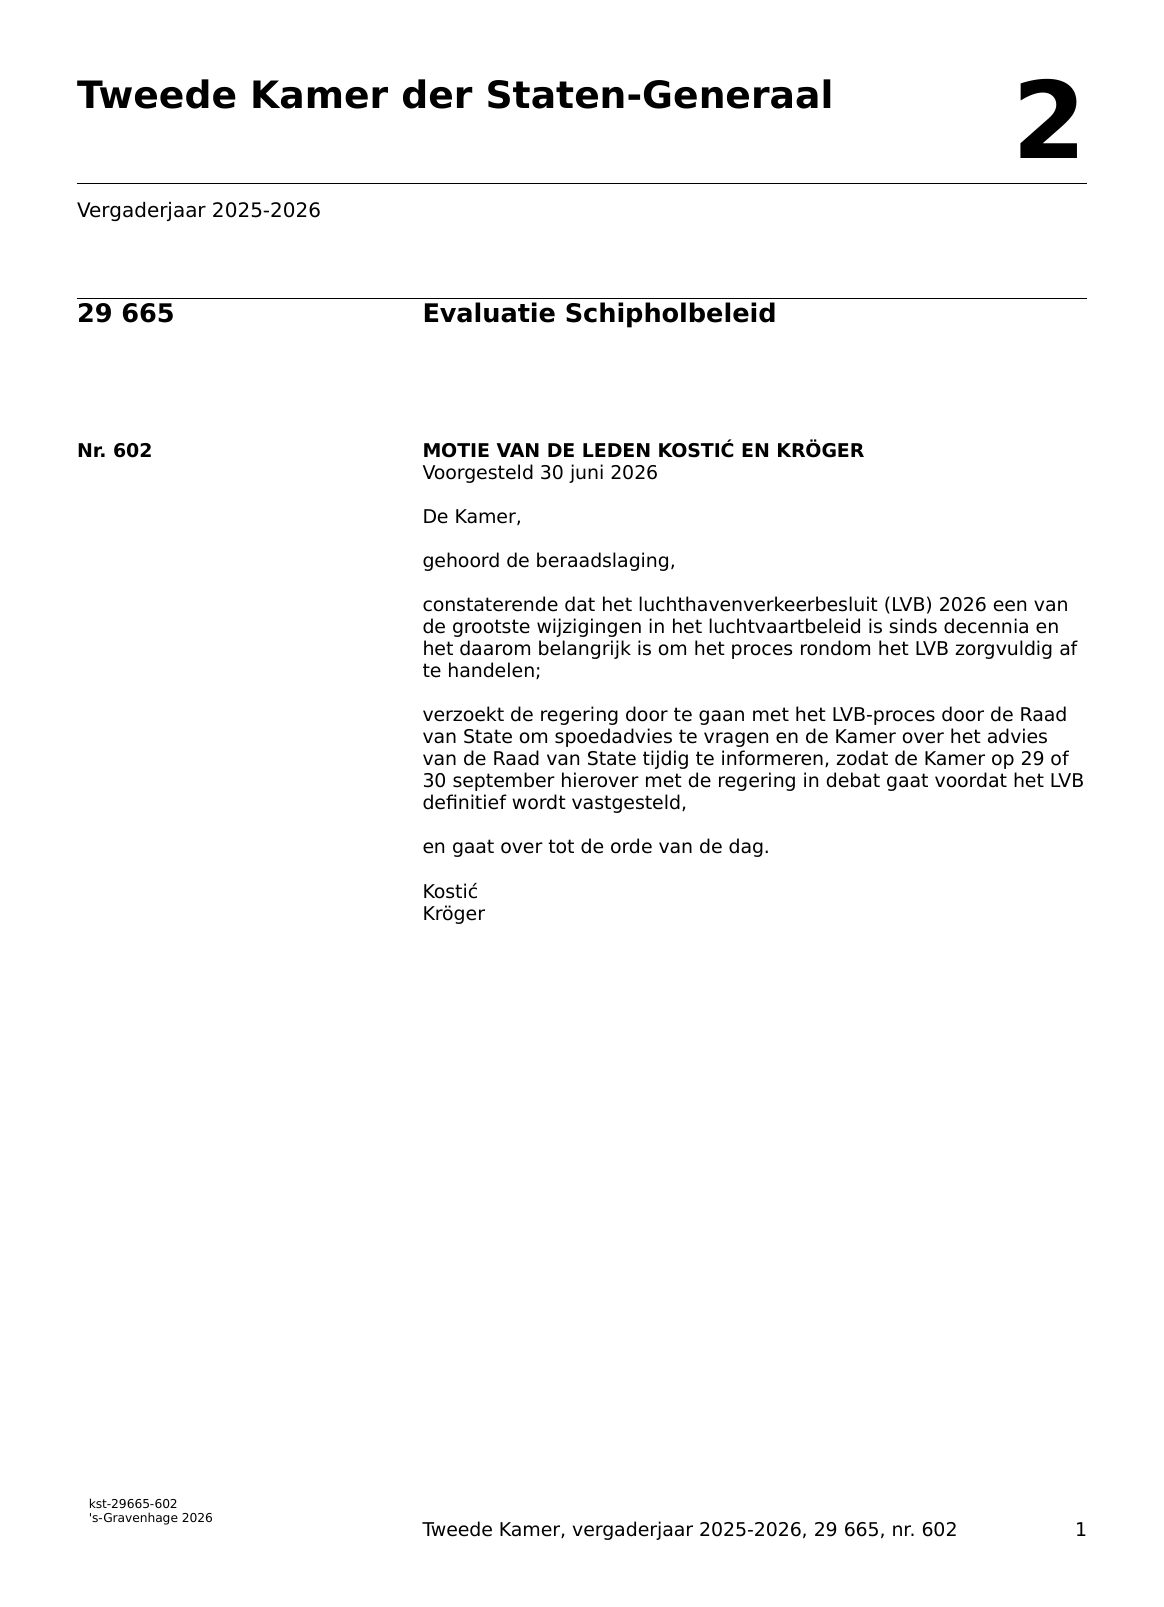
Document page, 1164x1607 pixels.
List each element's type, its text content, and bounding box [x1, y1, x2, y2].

text gehoord de beraadslaging, [422, 550, 1087, 572]
table_cell Vergaderjaar 2025-2026 [77, 184, 1087, 298]
table_header Tweede Kamer der Staten-Generaal [77, 59, 886, 183]
text Voorgesteld 30 juni 2026 [422, 462, 1087, 484]
text Kröger [422, 902, 1087, 924]
text Kostić [422, 881, 1087, 902]
subtitle Nr. 602 MOTIE VAN DE LEDEN KOSTIĆ EN KRÖGER [77, 440, 1087, 462]
text kst-29665-602 [88, 1497, 323, 1511]
table_header 2 [886, 59, 1087, 183]
text verzoekt de regering door te gaan met het LVB-proces door de Raad van State om spoedadvies te vragen en de Kamer over het advies van de Raad van State tijdig te informeren, zodat de Kamer op 29 of 30 september hierover met de regering in debat gaat voordat het LVB definitief wordt vastgesteld, [422, 704, 1087, 814]
text 's-Gravenhage 2026 [88, 1511, 323, 1525]
subtitle 29 665 Evaluatie Schipholbeleid [77, 299, 1087, 329]
text constaterende dat het luchthavenverkeerbesluit (LVB) 2026 een van de grootste wijzigingen in het luchtvaartbeleid is sinds decennia en het daarom belangrijk is om het proces rondom het LVB zorgvuldig af te handelen; [422, 594, 1087, 682]
text en gaat over tot de orde van de dag. [422, 836, 1087, 858]
text De Kamer, [422, 506, 1087, 528]
